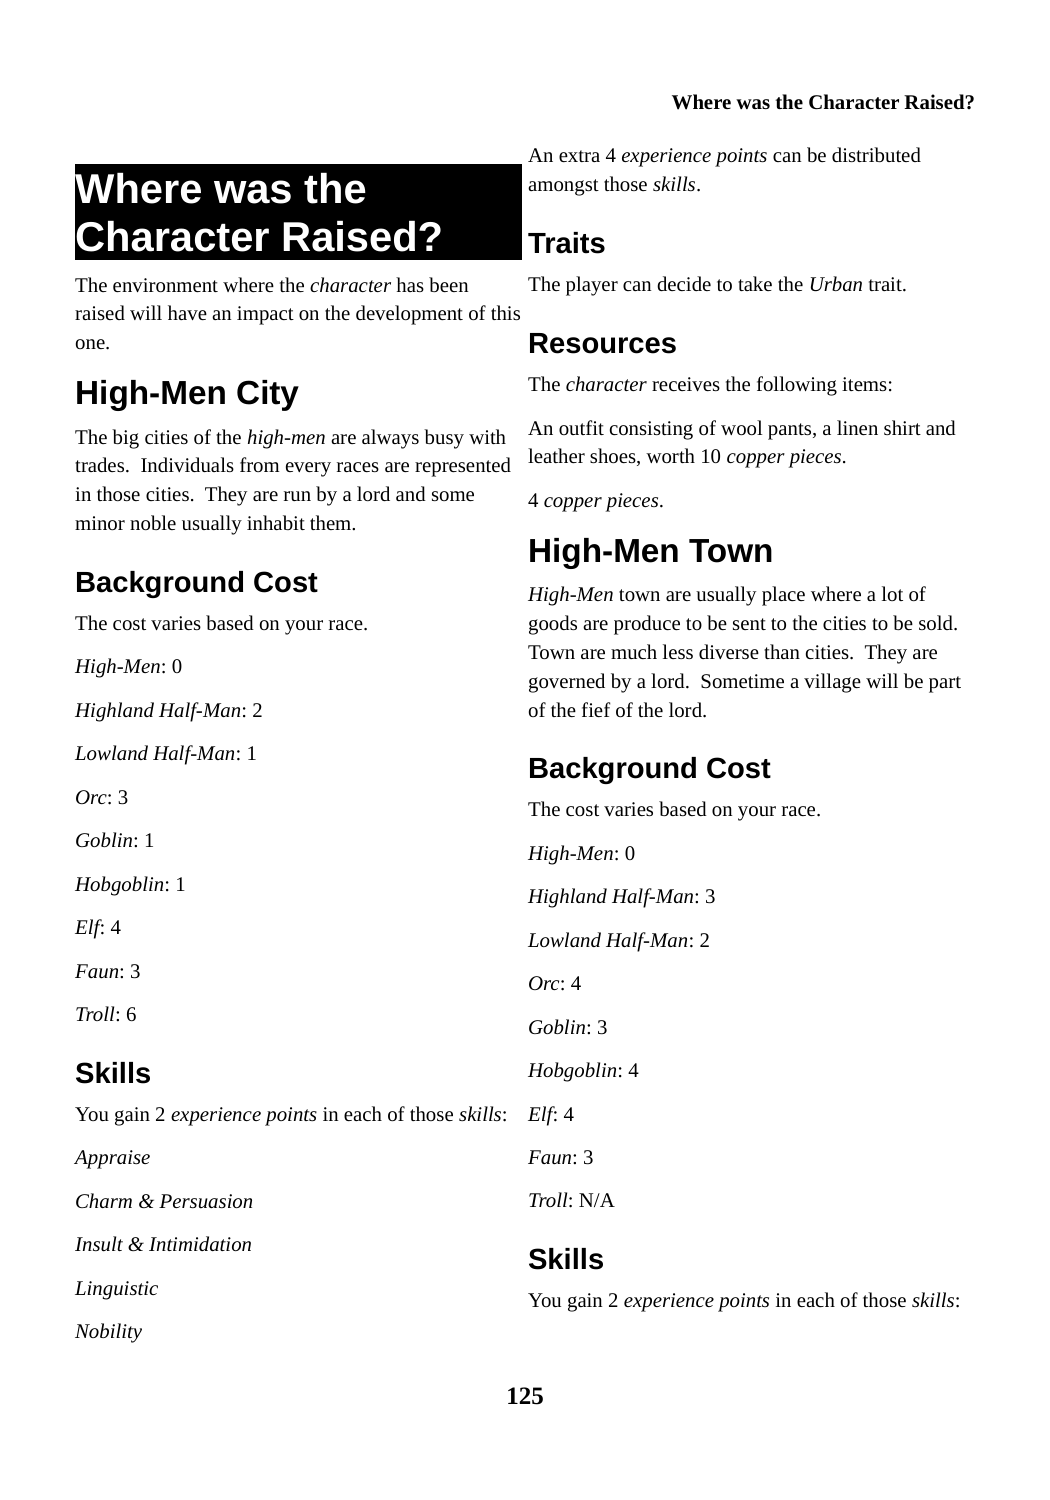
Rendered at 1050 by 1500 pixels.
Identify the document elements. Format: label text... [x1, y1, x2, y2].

text The cost varies based on your race. [75, 611, 522, 635]
text The character receives the following items: [528, 372, 975, 396]
text Orc: 4 [528, 971, 975, 995]
text Lowland Half-Man: 2 [528, 928, 975, 952]
text High-Men: 0 [528, 841, 975, 865]
text Insult & Intimidation [75, 1232, 522, 1256]
text Charm & Persuasion [75, 1189, 522, 1213]
text Orc: 3 [75, 785, 522, 809]
text Goblin: 3 [528, 1014, 975, 1039]
text Linguistic [75, 1276, 522, 1300]
text Nobility [75, 1319, 522, 1343]
text Faun: 3 [75, 958, 522, 983]
text Hobgoblin: 4 [528, 1058, 975, 1082]
text Lowland Half-Man: 1 [75, 741, 522, 765]
text Goblin: 1 [75, 828, 522, 852]
text The cost varies based on your race. [528, 797, 975, 821]
text The player can decide to take the Urban trait. [528, 272, 975, 296]
text Troll: N/A [528, 1188, 975, 1212]
subtitle Skills [75, 1056, 522, 1089]
text High-Men town are usually place where a lot of goods are produce to be sent to the cities to be sold. Town are much less diverse than cities. They are governed by a lord. Sometime a village will be part of the fief of the lord. [528, 582, 975, 722]
text Faun: 3 [528, 1145, 975, 1169]
text You gain 2 experience points in each of those skills: [528, 1288, 975, 1312]
text You gain 2 experience points in each of those skills: [75, 1102, 522, 1126]
text The big cities of the high-men are always busy with trades. Individuals from every races are represented in those cities. They are run by a lord and some minor noble usually inhabit them. [75, 424, 522, 535]
subtitle Background Cost [75, 565, 522, 598]
text High-Men: 0 [75, 654, 522, 678]
subtitle High-Men Town [528, 531, 975, 569]
subtitle Where was the Character Raised? [75, 164, 522, 260]
text Hobgoblin: 1 [75, 872, 522, 896]
text Elf: 4 [528, 1101, 975, 1126]
text 4 copper pieces. [528, 488, 975, 512]
subtitle Traits [528, 226, 975, 259]
text Highland Half-Man: 3 [528, 884, 975, 908]
subtitle Background Cost [528, 751, 975, 785]
text Troll: 6 [75, 1002, 522, 1026]
text The environment where the character has been raised will have an impact on the development of this one. [75, 272, 522, 354]
text An extra 4 experience points can be distributed amongst those skills. [528, 143, 975, 196]
text An outfit consisting of wool pants, a linen shirt and leather shoes, worth 10 copper pieces. [528, 415, 975, 468]
text Highland Half-Man: 2 [75, 698, 522, 722]
text Elf: 4 [75, 915, 522, 939]
subtitle Skills [528, 1242, 975, 1276]
subtitle Resources [528, 326, 975, 359]
subtitle High-Men City [75, 374, 522, 412]
text Appraise [75, 1145, 522, 1169]
